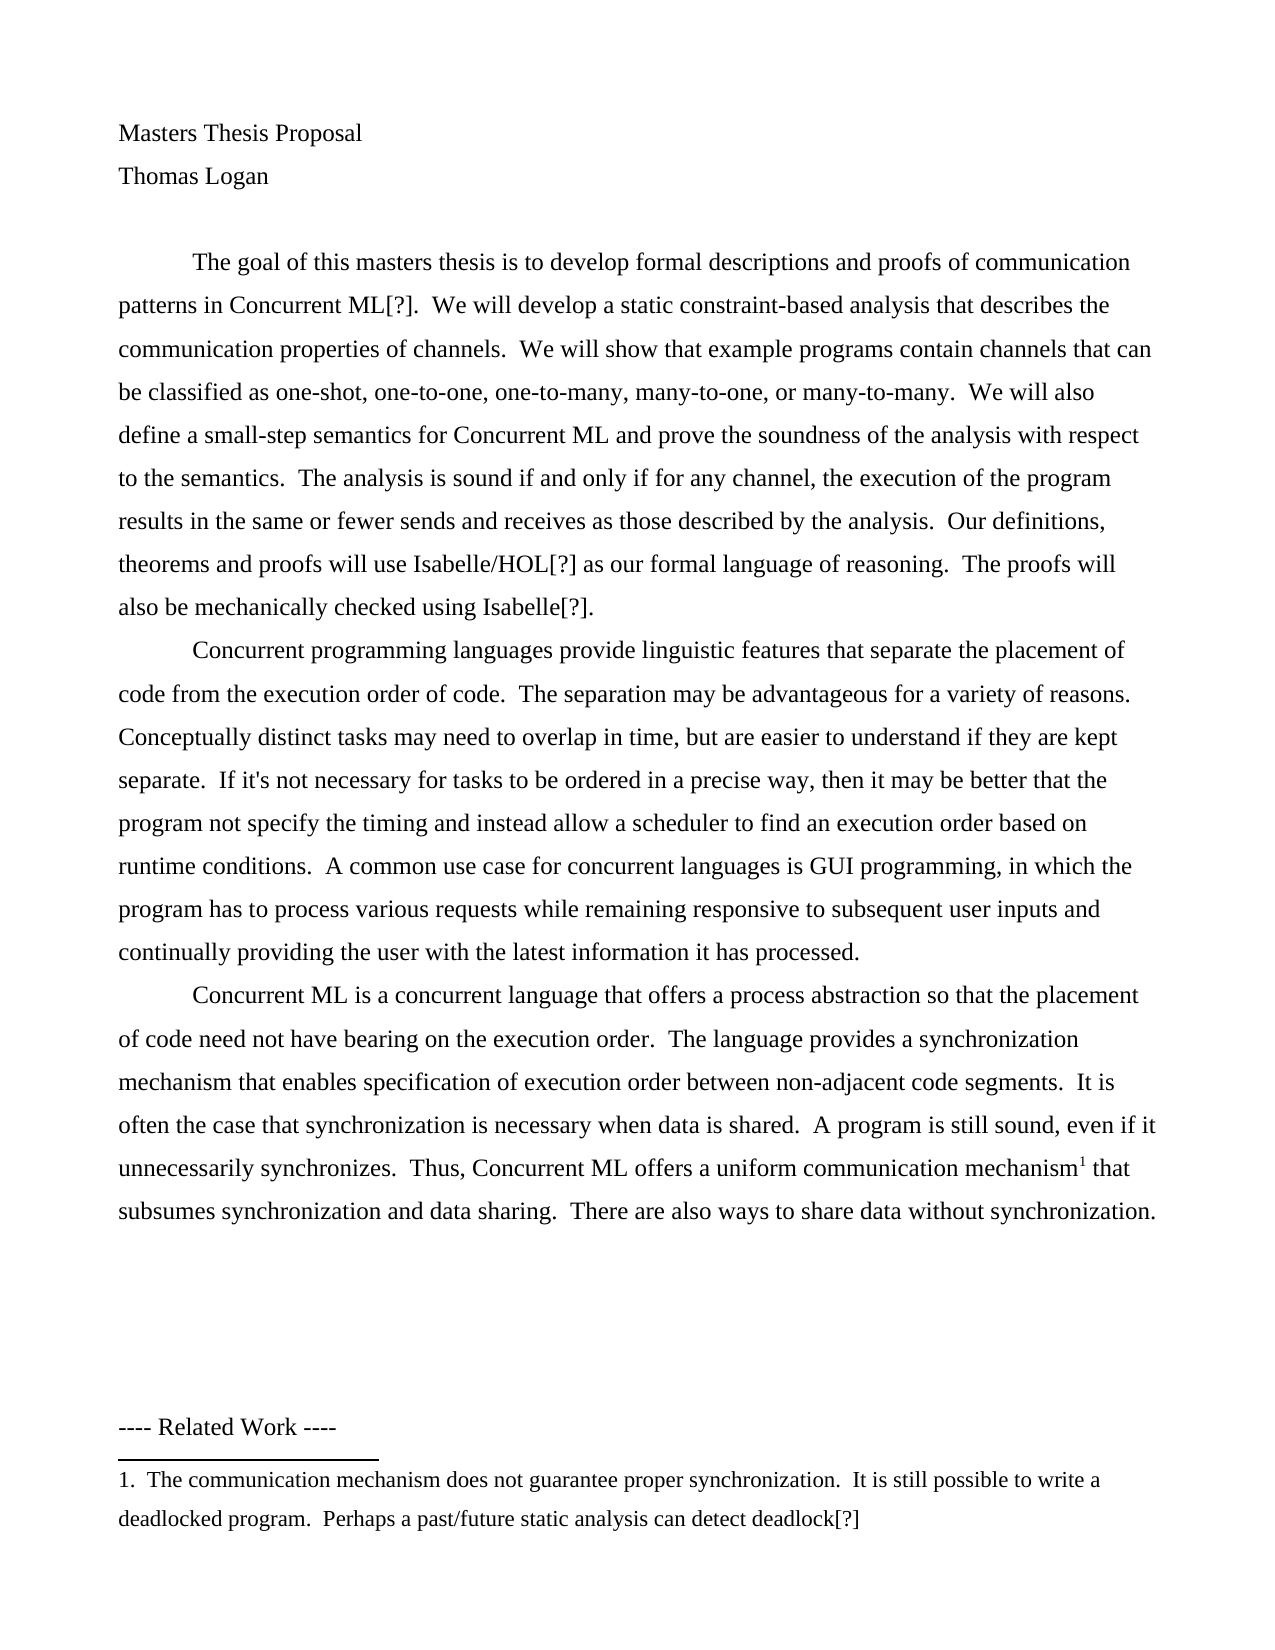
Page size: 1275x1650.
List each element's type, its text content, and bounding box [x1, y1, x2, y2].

text Concurrent programming languages provide linguistic features that separate the placement of code from the execution order of code. The separation may be advantageous for a variety of reasons. Conceptually distinct tasks may need to overlap in time, but are easier to understand if they are kept separate. If it's not necessary for tasks to be ordered in a precise way, then it may be better that the program not specify the timing and instead allow a scheduler to find an execution order based on runtime conditions. A common use case for concurrent languages is GUI programming, in which the program has to process various requests while remaining responsive to subsequent user inputs and continually providing the user with the latest information it has processed. [118, 636, 1157, 966]
text Concurrent ML is a concurrent language that offers a process abstraction so that the placement of code need not have bearing on the execution order. The language provides a synchronization mechanism that enables specification of execution order between non-adjacent code segments. It is often the case that synchronization is necessary when data is shared. A program is still sound, even if it unnecessarily synchronizes. Thus, Concurrent ML offers a uniform communication mechanism that subsumes synchronization and data sharing. There are also ways to share data without synchronization. [118, 981, 1157, 1225]
text ---- Related Work ---- [118, 1412, 1157, 1441]
text Masters Thesis Proposal [118, 118, 1157, 147]
text . The communication mechanism does not guarantee proper synchronization. It is still possible to write a deadlocked program. Perhaps a past/future static analysis can detect deadlock[?] [118, 1466, 1157, 1532]
text Thomas Logan [118, 161, 1157, 190]
text The goal of this masters thesis is to develop formal descriptions and proofs of communication patterns in Concurrent ML[?]. We will develop a static constraint-based analysis that describes the communication properties of channels. We will show that example programs contain channels that can be classified as one-shot, one-to-one, one-to-many, many-to-one, or many-to-many. We will also define a small-step semantics for Concurrent ML and prove the soundness of the analysis with respect to the semantics. The analysis is sound if and only if for any channel, the execution of the program results in the same or fewer sends and receives as those described by the analysis. Our definitions, theorems and proofs will use Isabelle/HOL[?] as our formal language of reasoning. The proofs will also be mechanically checked using Isabelle[?]. [118, 247, 1157, 621]
